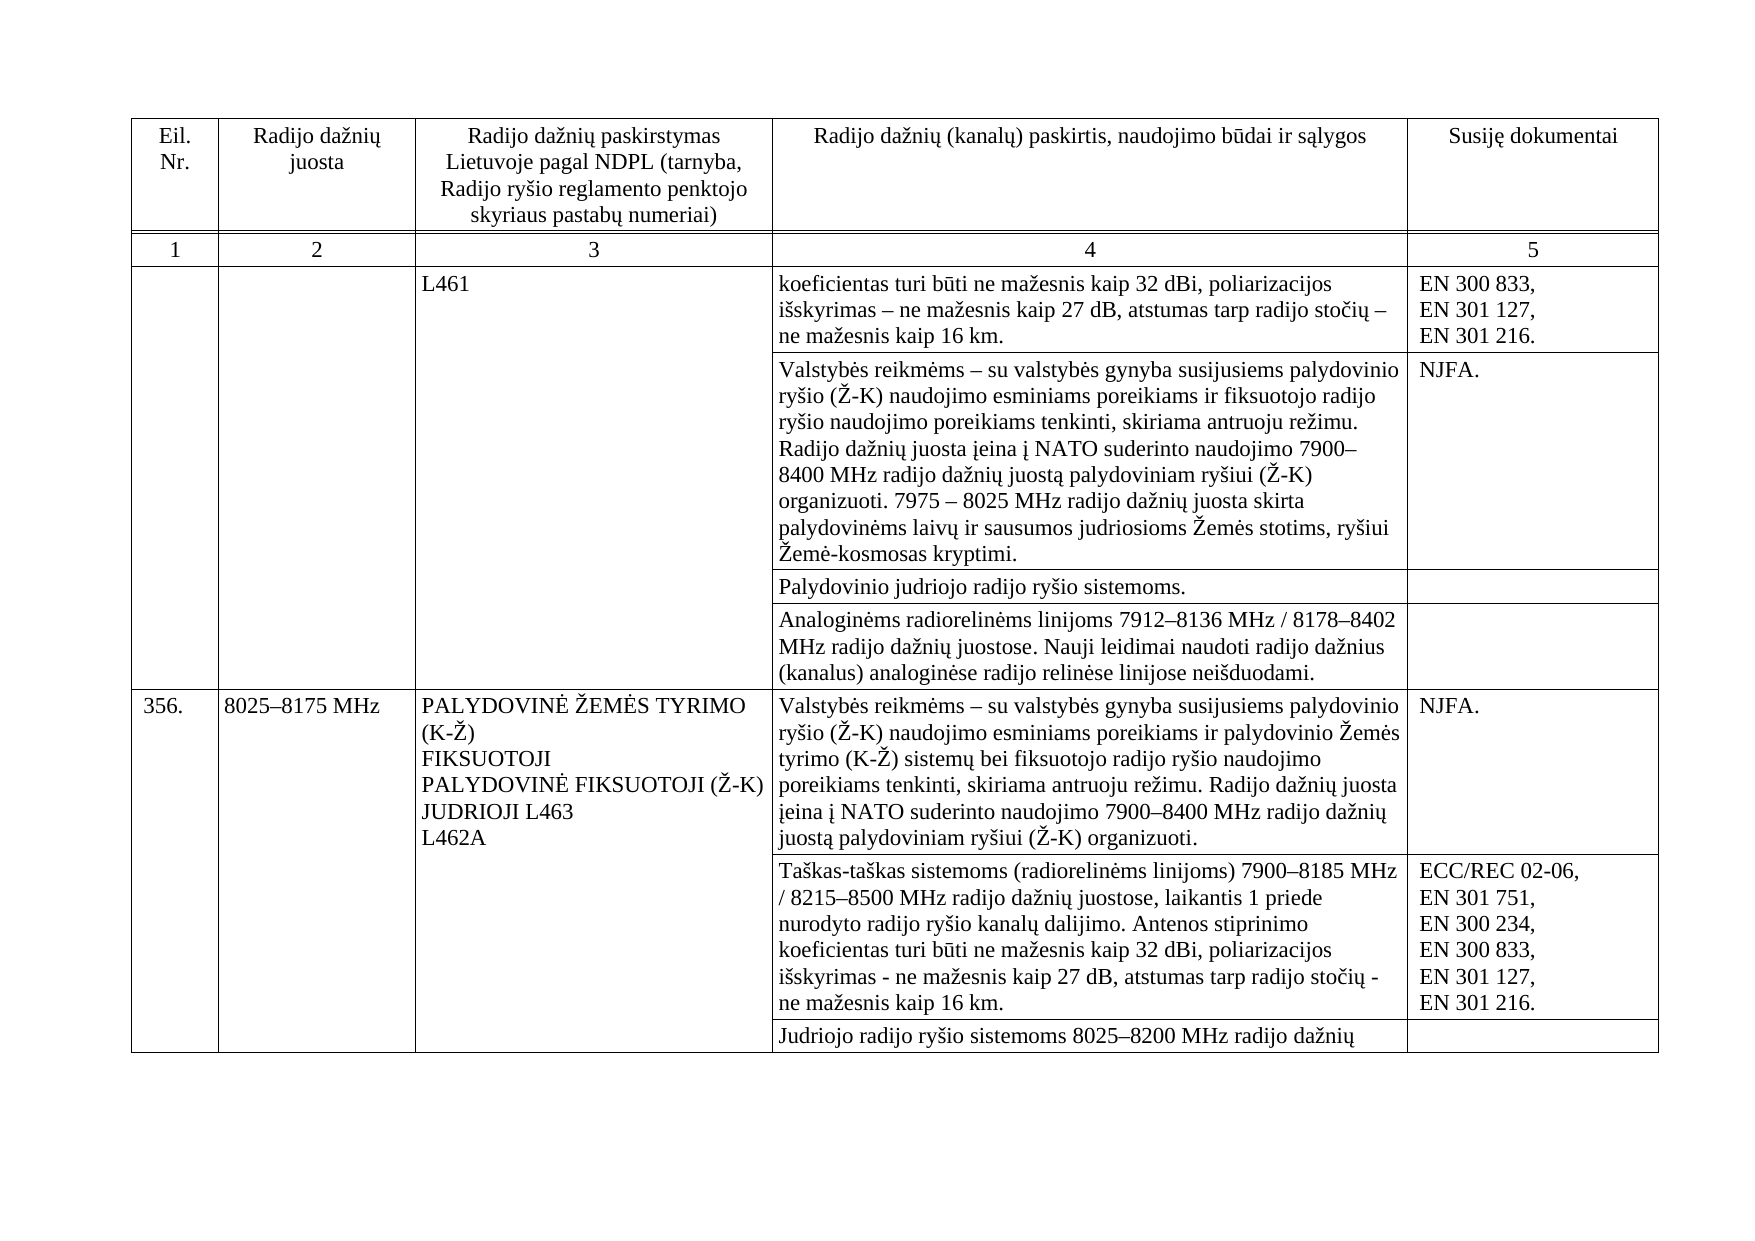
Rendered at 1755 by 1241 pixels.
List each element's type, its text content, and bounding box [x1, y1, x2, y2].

table_cell PALYDOVINĖ ŽEMĖS TYRIMO (K-Ž) FIKSUOTOJI PALYDOVINĖ FIKSUOTOJI (Ž-K) JUDRIOJI L463 L462A [416, 690, 772, 1052]
table_cell Analoginėms radiorelinėms linijoms 7912–8136 MHz / 8178–8402 MHz radijo dažnių juostose. Nauji leidimai naudoti radijo dažnius (kanalus) analoginėse radijo relinėse linijose neišduodami. [773, 604, 1407, 688]
table_cell L461 [416, 267, 772, 688]
table_cell 2 [219, 234, 415, 266]
table_cell [219, 267, 415, 688]
table_cell 5 [1408, 234, 1658, 266]
table_cell [1408, 1020, 1658, 1052]
table_header Eil. Nr. [132, 119, 218, 230]
table_cell [1408, 570, 1658, 603]
table_cell 356. [132, 690, 218, 1052]
table_cell 3 [416, 234, 772, 266]
table_cell [132, 267, 218, 688]
table_cell EN 300 833, EN 301 127, EN 301 216. [1408, 267, 1658, 352]
table_cell 1 [132, 234, 218, 266]
table_cell Taškas-taškas sistemoms (radiorelinėms linijoms) 7900–8185 MHz / 8215–8500 MHz radijo dažnių juostose, laikantis 1 priede nurodyto radijo ryšio kanalų dalijimo. Antenos stiprinimo koeficientas turi būti ne mažesnis kaip 32 dBi, poliarizacijos išskyrimas - ne mažesnis kaip 27 dB, atstumas tarp radijo stočių - ne mažesnis kaip 16 km. [773, 855, 1407, 1018]
table_header Radijo dažnių juosta [219, 119, 415, 230]
table_cell koeficientas turi būti ne mažesnis kaip 32 dBi, poliarizacijos išskyrimas – ne mažesnis kaip 27 dB, atstumas tarp radijo stočių – ne mažesnis kaip 16 km. [773, 267, 1407, 352]
table_header Susiję dokumentai [1408, 119, 1658, 230]
table_cell NJFA. [1408, 690, 1658, 853]
table_cell Valstybės reikmėms – su valstybės gynyba susijusiems palydovinio ryšio (Ž-K) naudojimo esminiams poreikiams ir palydovinio Žemės tyrimo (K-Ž) sistemų bei fiksuotojo radijo ryšio naudojimo poreikiams tenkinti, skiriama antruoju režimu. Radijo dažnių juosta įeina į NATO suderinto naudojimo 7900–8400 MHz radijo dažnių juostą palydoviniam ryšiui (Ž-K) organizuoti. [773, 690, 1407, 853]
table_cell Valstybės reikmėms – su valstybės gynyba susijusiems palydovinio ryšio (Ž-K) naudojimo esminiams poreikiams ir fiksuotojo radijo ryšio naudojimo poreikiams tenkinti, skiriama antruoju režimu. Radijo dažnių juosta įeina į NATO suderinto naudojimo 7900–8400 MHz radijo dažnių juostą palydoviniam ryšiui (Ž-K) organizuoti. 7975 – 8025 MHz radijo dažnių juosta skirta palydovinėms laivų ir sausumos judriosioms Žemės stotims, ryšiui Žemė-kosmosas kryptimi. [773, 353, 1407, 569]
table_cell Palydovinio judriojo radijo ryšio sistemoms. [773, 570, 1407, 603]
table_cell 8025–8175 MHz [219, 690, 415, 1052]
table_cell 4 [773, 234, 1407, 266]
table_cell Judriojo radijo ryšio sistemoms 8025–8200 MHz radijo dažnių [773, 1020, 1407, 1052]
table_header Radijo dažnių paskirstymas Lietuvoje pagal NDPL (tarnyba, Radijo ryšio reglamento penktojo skyriaus pastabų numeriai) [416, 119, 772, 230]
table_cell ECC/REC 02-06, EN 301 751, EN 300 234, EN 300 833, EN 301 127, EN 301 216. [1408, 855, 1658, 1018]
table_cell [1408, 604, 1658, 688]
table_header Radijo dažnių (kanalų) paskirtis, naudojimo būdai ir sąlygos [773, 119, 1407, 230]
table_cell NJFA. [1408, 353, 1658, 569]
